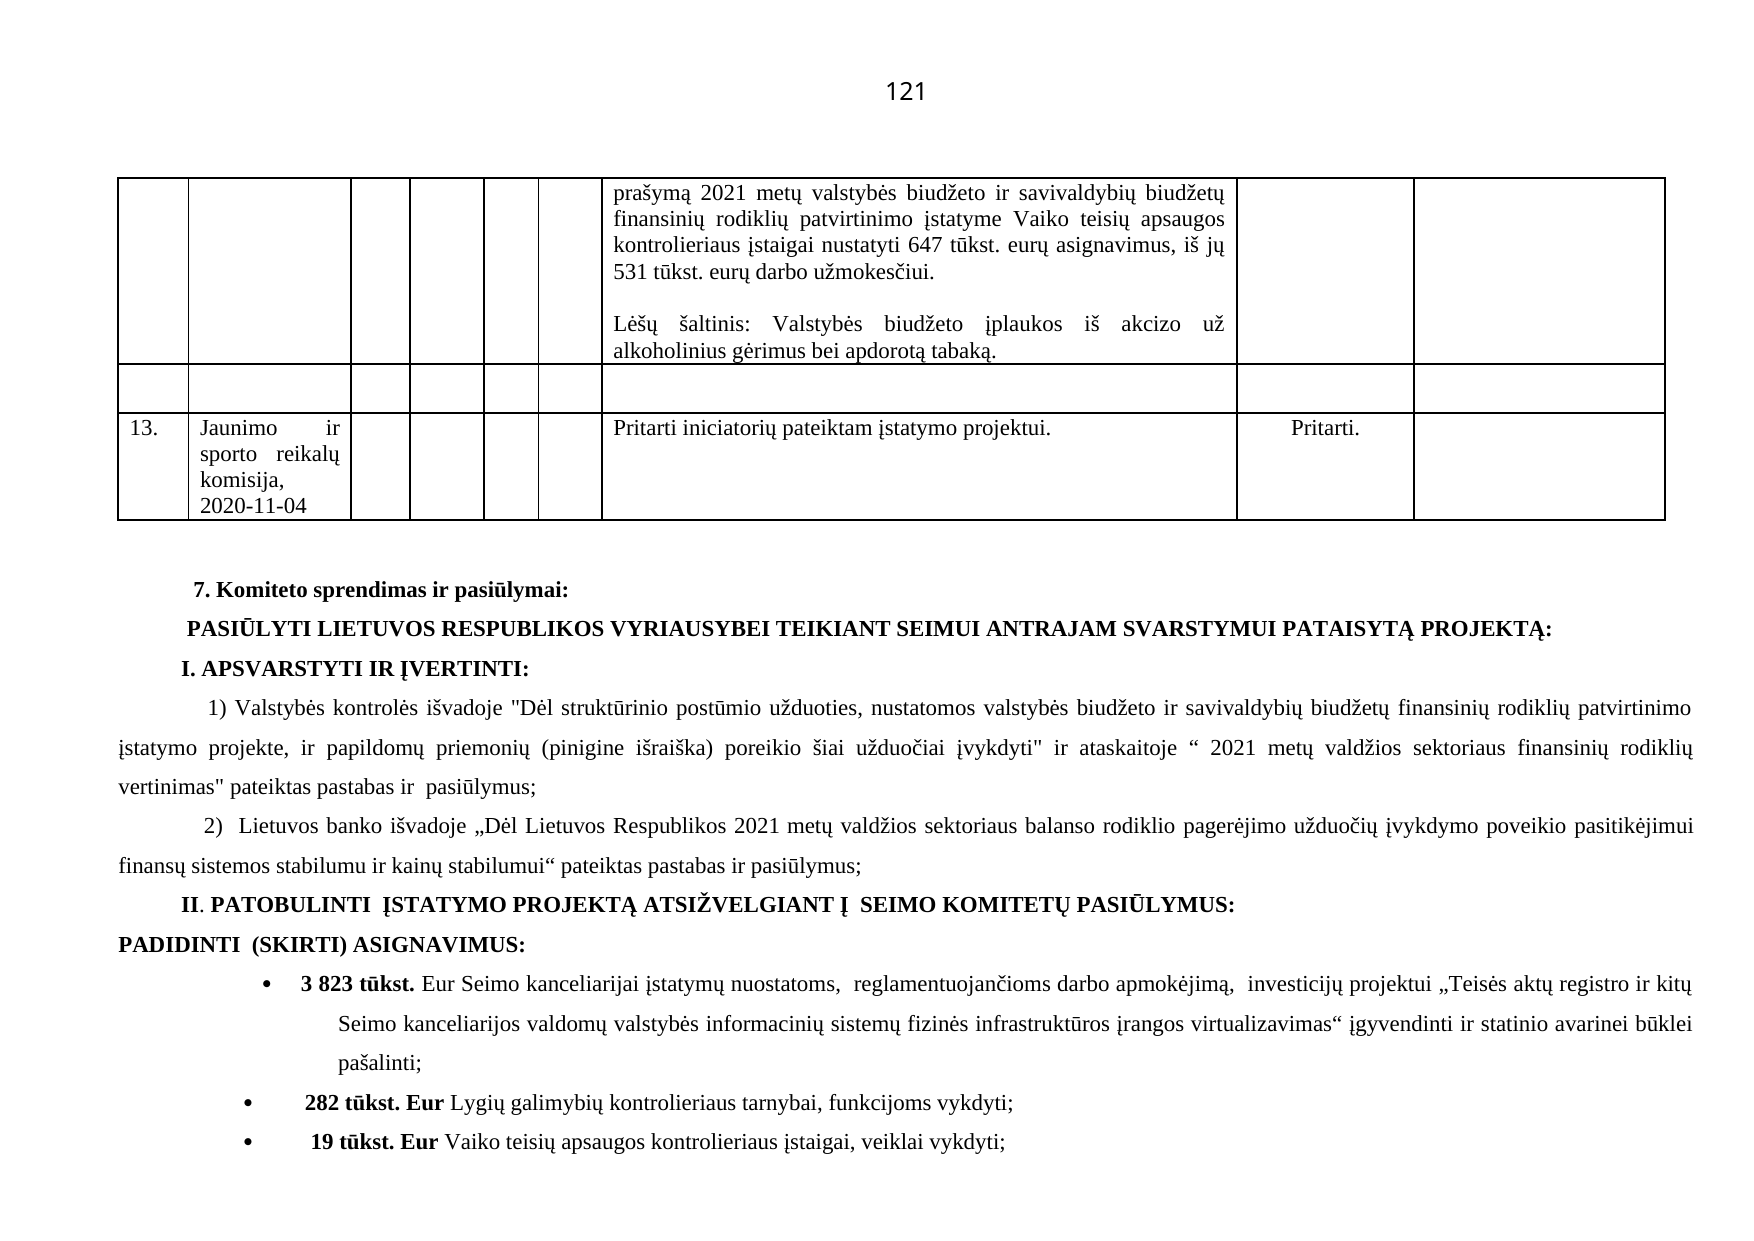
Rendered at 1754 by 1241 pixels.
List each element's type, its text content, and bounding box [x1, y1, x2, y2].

table_cell [539, 365, 601, 412]
text 7. Komiteto sprendimas ir pasiūlymai: [118, 576, 1695, 602]
table_cell Pritarti. [1238, 414, 1413, 519]
table_cell [411, 179, 483, 363]
table_cell Jaunimo ir sporto reikalų komisija, 2020-11-04 [189, 414, 350, 519]
text II. PATOBULINTI ĮSTATYMO PROJEKTĄ ATSIŽVELGIANT Į SEIMO KOMITETŲ PASIŪLYMUS: [118, 891, 1695, 918]
table_cell [1238, 365, 1413, 412]
table_cell [1415, 179, 1664, 363]
table_cell [119, 365, 188, 412]
table_cell [485, 365, 538, 412]
table_cell [539, 414, 601, 519]
table_cell [539, 179, 601, 363]
table_cell [1238, 179, 1413, 363]
list 19 tūkst. Eur Vaiko teisių apsaugos kontrolieriaus įstaigai, veiklai vykdyti; [244, 1128, 1695, 1155]
text I. APSVARSTYTI IR ĮVERTINTI: [118, 654, 1695, 681]
table_cell [603, 365, 1236, 412]
text PASIŪLYTI LIETUVOS RESPUBLIKOS VYRIAUSYBEI TEIKIANT SEIMUI ANTRAJAM SVARSTYMUI PATAISYTĄ PROJEKTĄ: [118, 615, 1695, 641]
table_cell [411, 365, 483, 412]
table_cell [352, 365, 409, 412]
table_cell [485, 414, 538, 519]
table_cell Pritarti iniciatorių pateiktam įstatymo projektui. [603, 414, 1236, 519]
table_cell [1415, 414, 1664, 519]
table_cell [1415, 365, 1664, 412]
list 282 tūkst. Eur Lygių galimybių kontrolieriaus tarnybai, funkcijoms vykdyti; [244, 1089, 1695, 1115]
text PADIDINTI (SKIRTI) ASIGNAVIMUS: [118, 931, 1695, 957]
table_cell [119, 179, 188, 363]
table_cell [485, 179, 538, 363]
text 2) Lietuvos banko išvadoje „Dėl Lietuvos Respublikos 2021 metų valdžios sektoriaus balanso rodiklio pagerėjimo užduočių įvykdymo poveikio pasitikėjimui finansų sistemos stabilumu ir kainų stabilumui“ pateiktas pastabas ir pasiūlymus; [118, 812, 1695, 878]
table_cell [189, 179, 350, 363]
text 1) Valstybės kontrolės išvadoje "Dėl struktūrinio postūmio užduoties, nustatomos valstybės biudžeto ir savivaldybių biudžetų finansinių rodiklių patvirtinimo įstatymo projekte, ir papildomų priemonių (pinigine išraiška) poreikio šiai užduočiai įvykdyti" ir ataskaitoje “ 2021 metų valdžios sektoriaus finansinių rodiklių vertinimas" pateiktas pastabas ir pasiūlymus; [118, 694, 1695, 799]
table_cell [352, 179, 409, 363]
table_cell prašymą 2021 metų valstybės biudžeto ir savivaldybių biudžetų finansinių rodiklių patvirtinimo įstatyme Vaiko teisių apsaugos kontrolieriaus įstaigai nustatyti 647 tūkst. eurų asignavimus, iš jų 531 tūkst. eurų darbo užmokesčiui. Lėšų šaltinis: Valstybės biudžeto įplaukos iš akcizo už alkoholinius gėrimus bei apdorotą tabaką. [603, 179, 1236, 363]
list 3 823 tūkst. Eur Seimo kanceliarijai įstatymų nuostatoms, reglamentuojančioms darbo apmokėjimą, investicijų projektui „Teisės aktų registro ir kitų Seimo kanceliarijos valdomų valstybės informacinių sistemų fizinės infrastruktūros įrangos virtualizavimas“ įgyvendinti ir statinio avarinei būklei pašalinti; [263, 970, 1695, 1076]
table_cell [189, 365, 350, 412]
table_cell [411, 414, 483, 519]
table_cell [352, 414, 409, 519]
table_cell 13. [119, 414, 188, 519]
